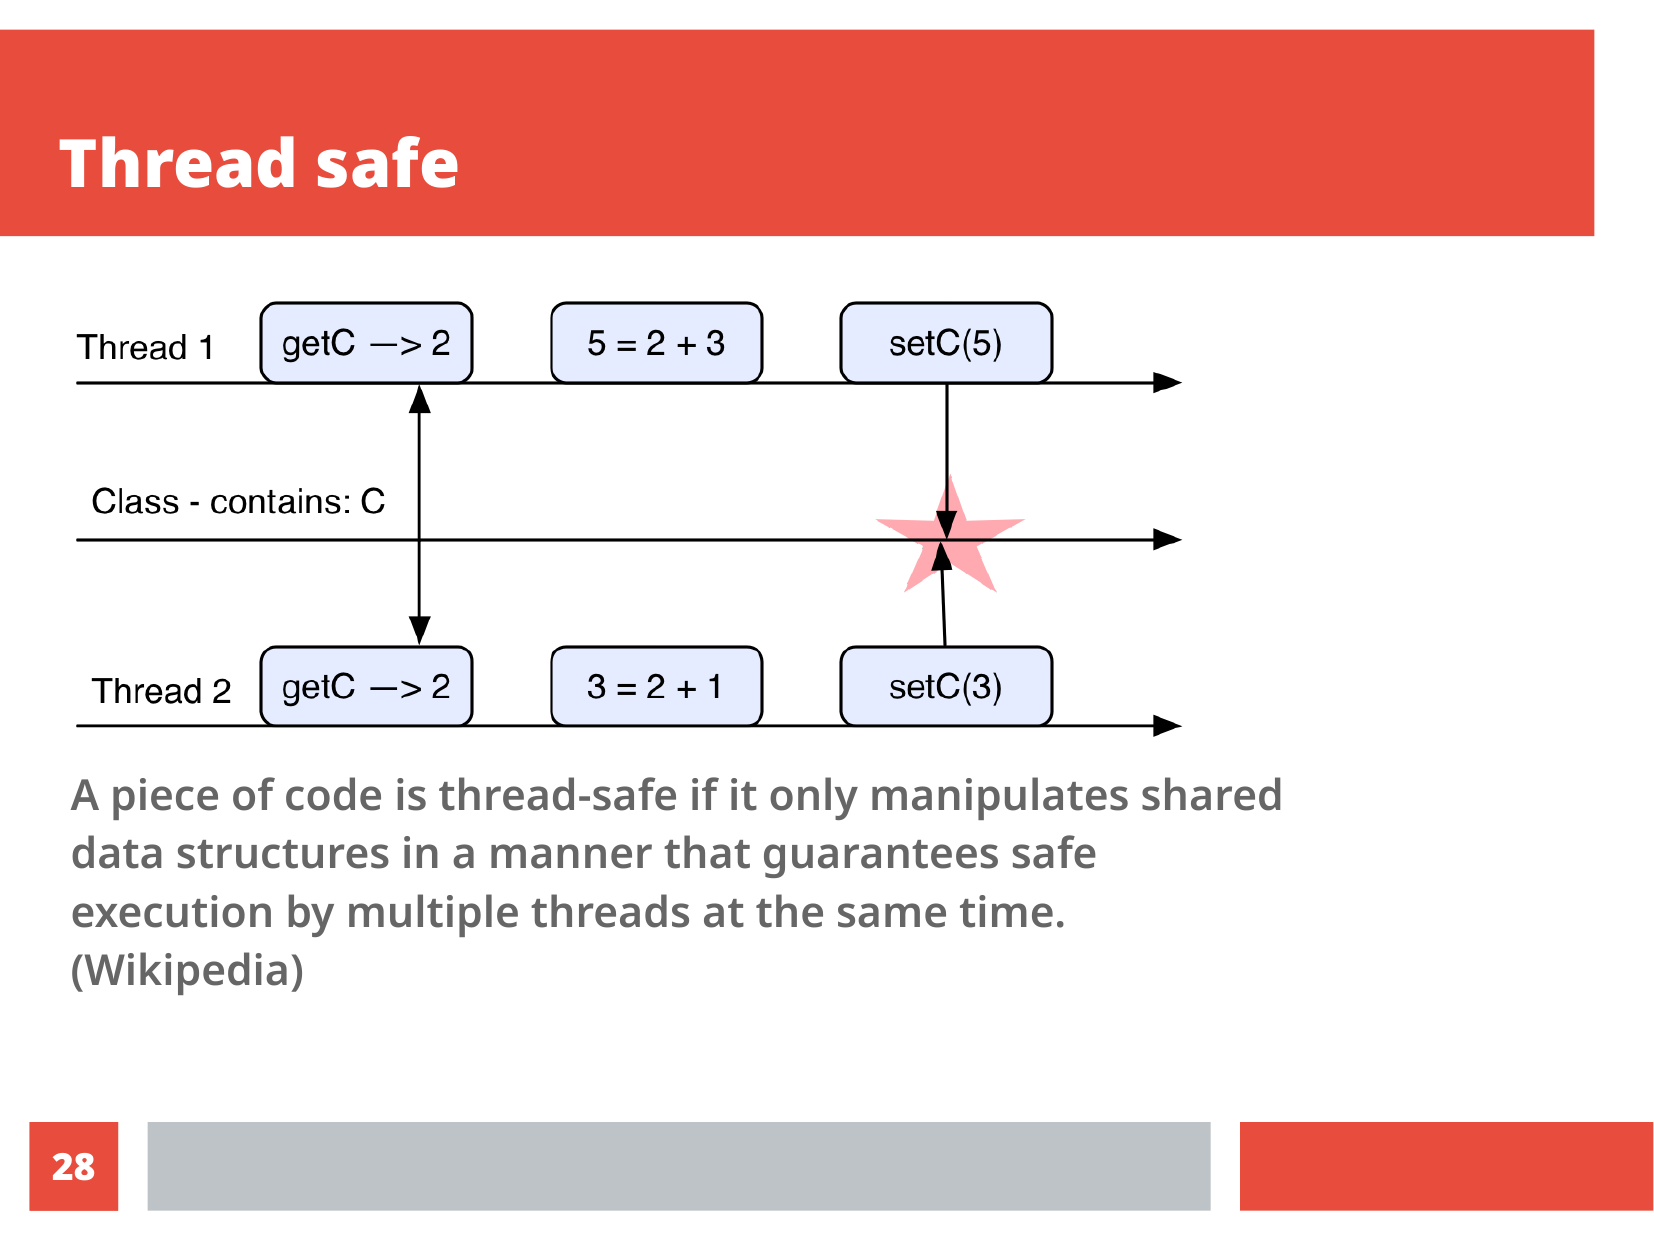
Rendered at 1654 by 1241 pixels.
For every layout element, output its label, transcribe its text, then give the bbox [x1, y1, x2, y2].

list A piece of code is thread-safe if it only manipulates shared data structures in a manner that guarantees safe execution by multiple threads at the same time. (Wikipedia) [70, 764, 1295, 999]
title Thread safe [59, 59, 1595, 207]
picture [62, 297, 1189, 743]
